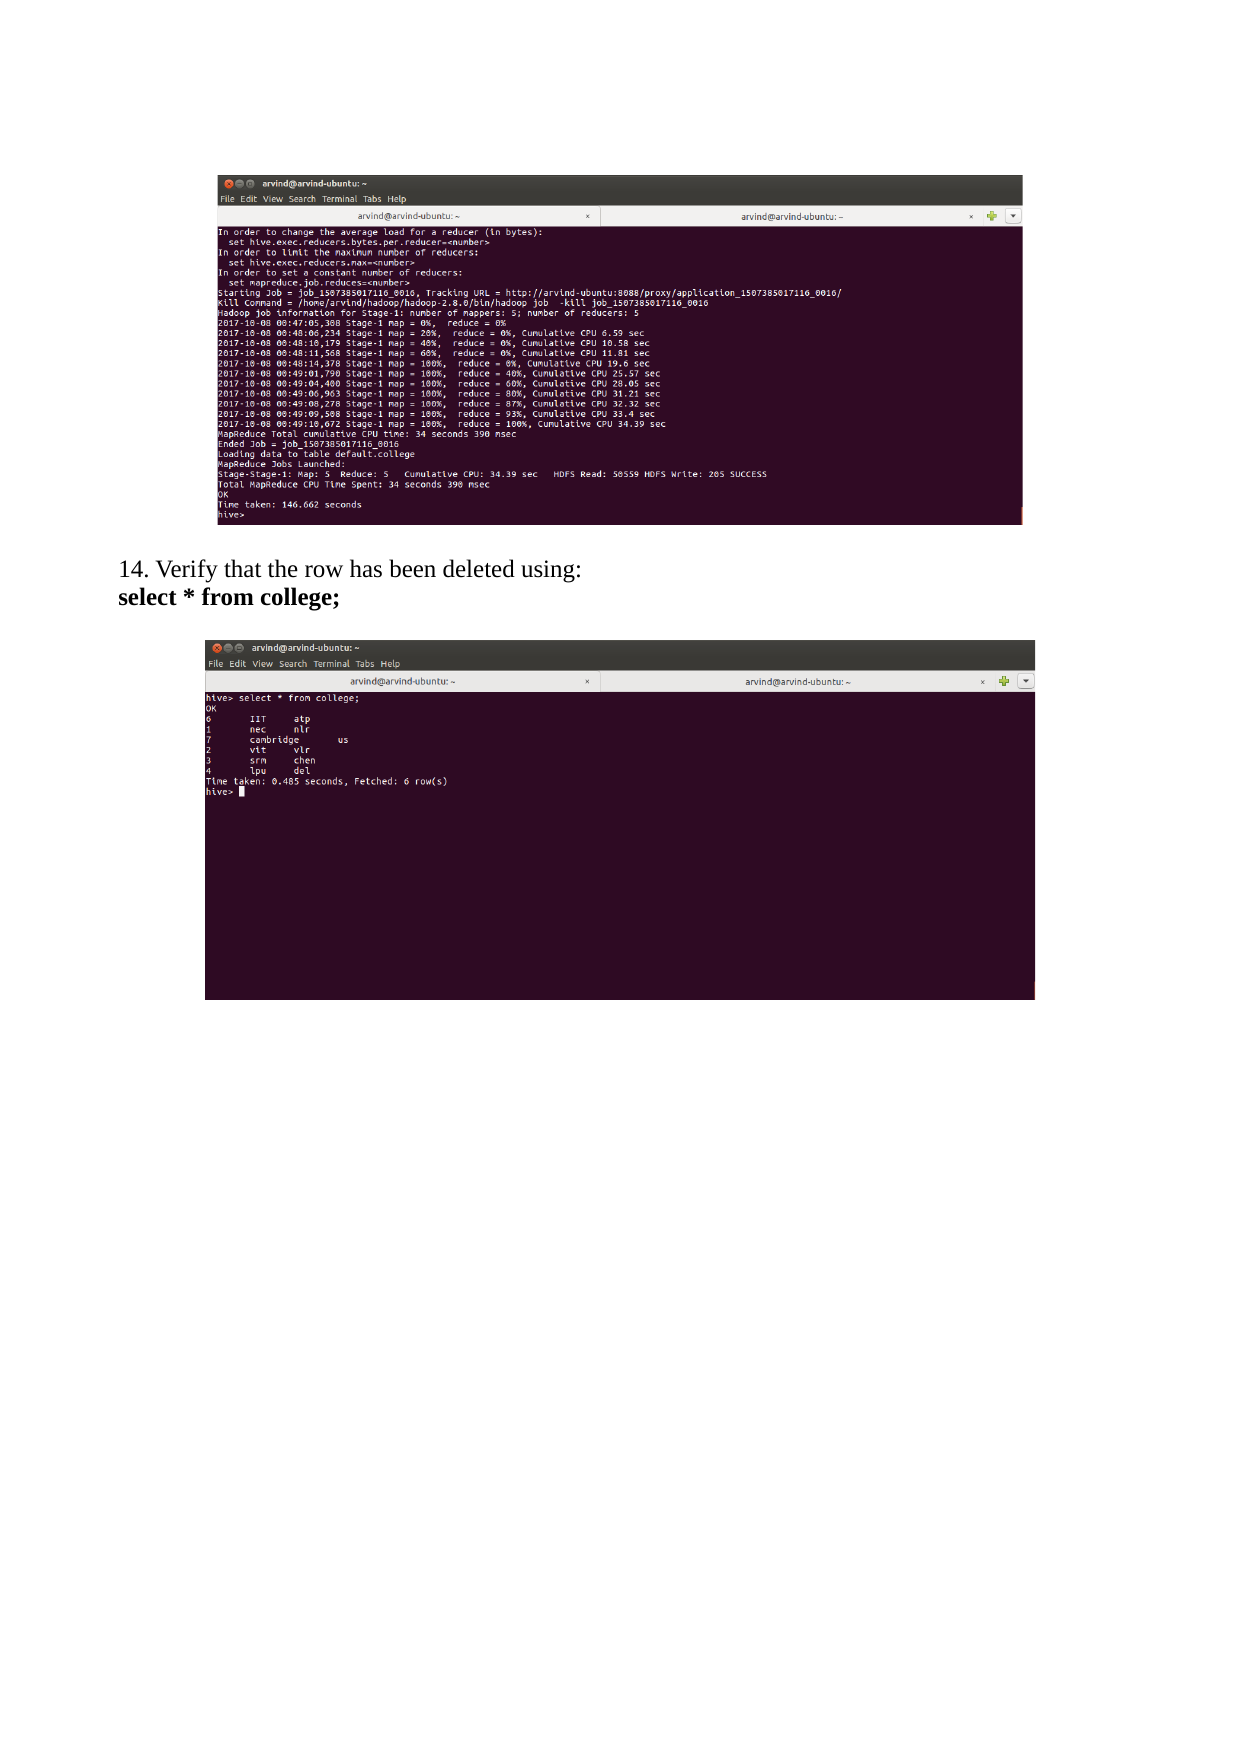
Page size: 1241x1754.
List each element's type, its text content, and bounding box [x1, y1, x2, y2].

text select * from college; [118, 582, 1122, 611]
picture [205, 640, 1035, 1000]
picture [217, 175, 1023, 525]
text 14. Verify that the row has been deleted using: [118, 554, 1122, 582]
